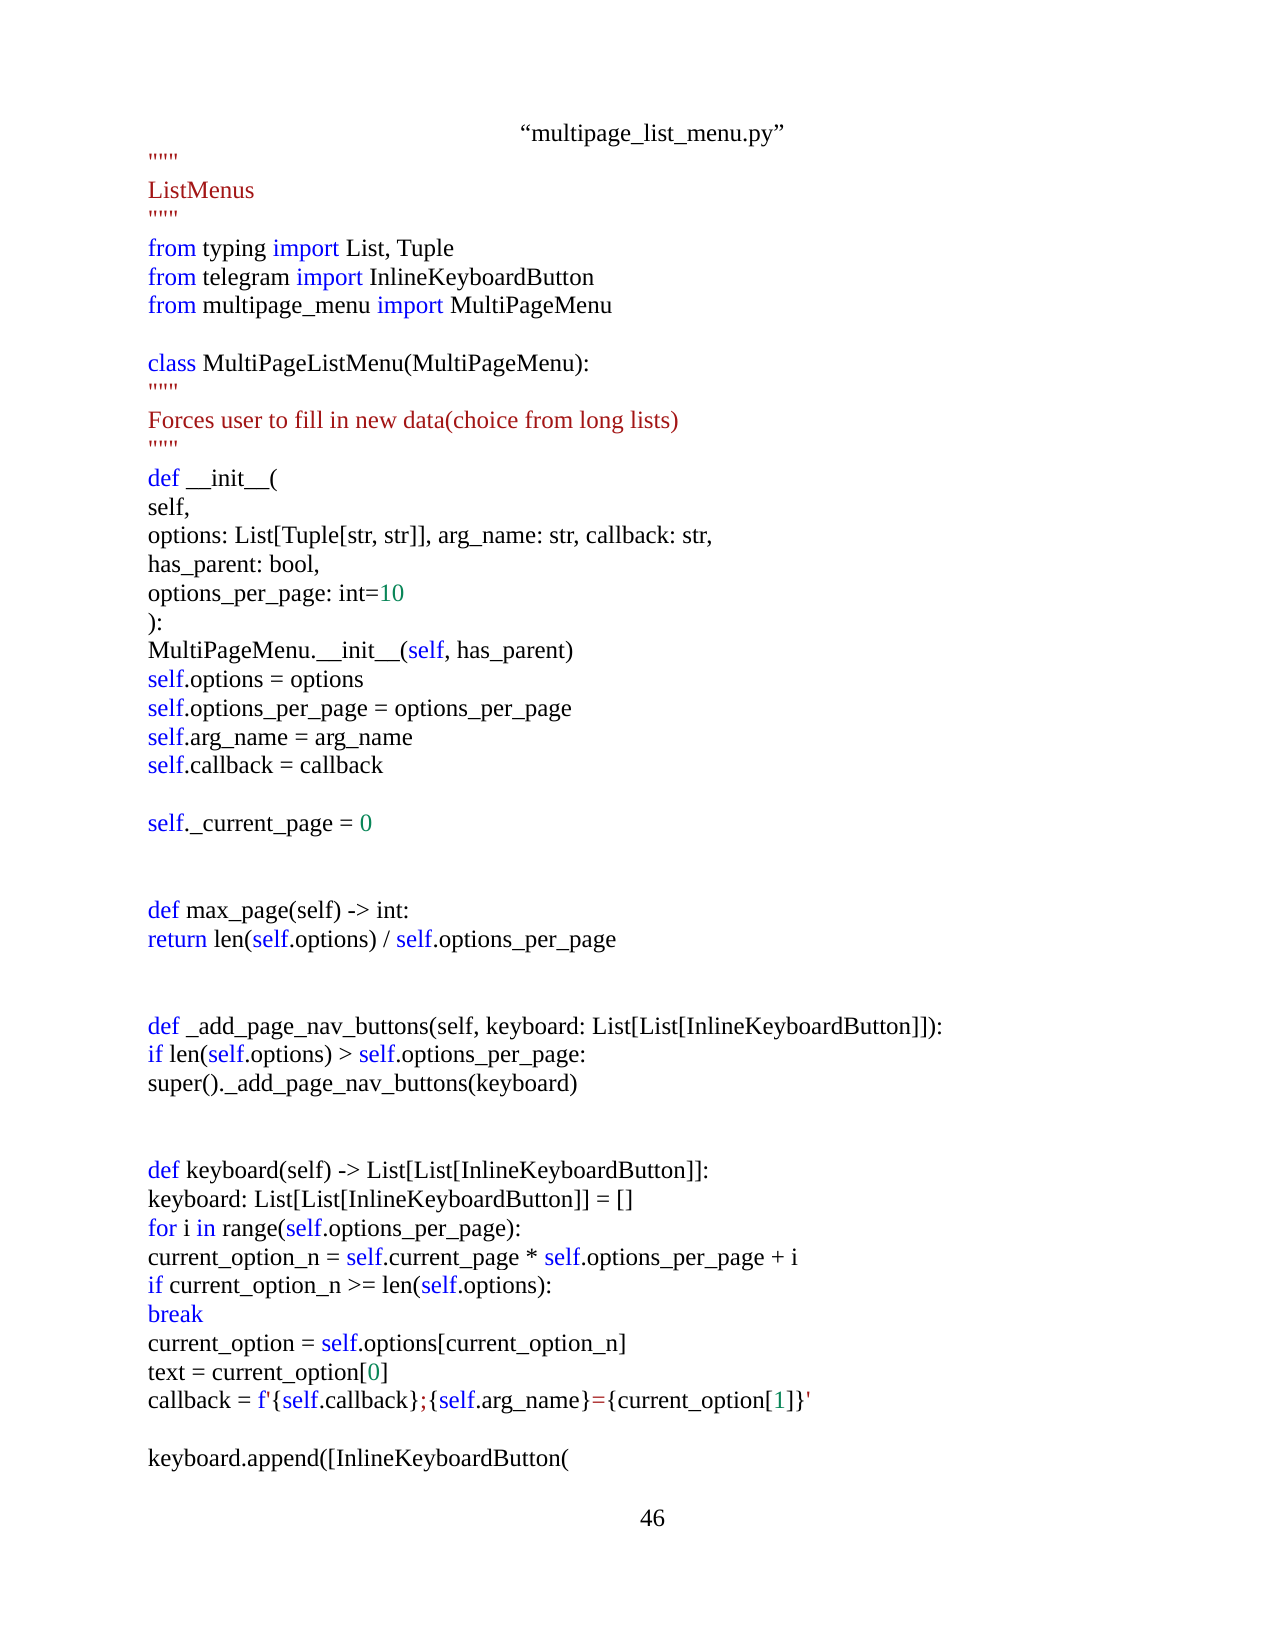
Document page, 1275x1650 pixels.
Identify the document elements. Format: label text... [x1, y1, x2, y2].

text has_parent: bool, [118, 549, 1157, 578]
text self.options = options [118, 664, 1157, 693]
text def keyboard(self) -> List[List[InlineKeyboardButton]]: [118, 1155, 1157, 1184]
text """ [118, 377, 1157, 406]
text keyboard.append([InlineKeyboardButton( [118, 1443, 1157, 1472]
text def __init__( [118, 463, 1157, 492]
text “multipage_list_menu.py” [118, 118, 1157, 147]
text options_per_page: int=10 [118, 578, 1157, 607]
text ): [118, 607, 1157, 636]
text self, [118, 492, 1157, 521]
text from typing import List, Tuple [118, 233, 1157, 262]
text if current_option_n >= len(self.options): [118, 1270, 1157, 1299]
text """ [118, 204, 1157, 233]
text keyboard: List[List[InlineKeyboardButton]] = [] [118, 1184, 1157, 1213]
text """ [118, 434, 1157, 463]
text self._current_page = 0 [118, 808, 1157, 837]
text for i in range(self.options_per_page): [118, 1213, 1157, 1242]
text self.options_per_page = options_per_page [118, 693, 1157, 722]
text text = current_option[0] [118, 1357, 1157, 1385]
text options: List[Tuple[str, str]], arg_name: str, callback: str, [118, 521, 1157, 549]
text Forces user to fill in new data(choice from long lists) [118, 406, 1157, 434]
text from telegram import InlineKeyboardButton [118, 262, 1157, 291]
text ListMenus [118, 176, 1157, 204]
text current_option_n = self.current_page * self.options_per_page + i [118, 1242, 1157, 1270]
text current_option = self.options[current_option_n] [118, 1328, 1157, 1357]
text from multipage_menu import MultiPageMenu [118, 291, 1157, 319]
text """ [118, 147, 1157, 176]
text self.callback = callback [118, 751, 1157, 779]
text super()._add_page_nav_buttons(keyboard) [118, 1068, 1157, 1097]
text class MultiPageListMenu(MultiPageMenu): [118, 348, 1157, 377]
text def _add_page_nav_buttons(self, keyboard: List[List[InlineKeyboardButton]]): [118, 1011, 1157, 1039]
text self.arg_name = arg_name [118, 722, 1157, 751]
text MultiPageMenu.__init__(self, has_parent) [118, 636, 1157, 664]
text def max_page(self) -> int: [118, 895, 1157, 924]
text if len(self.options) > self.options_per_page: [118, 1039, 1157, 1068]
text callback = f'{self.callback};{self.arg_name}={current_option[1]}' [118, 1385, 1157, 1414]
text return len(self.options) / self.options_per_page [118, 924, 1157, 953]
text break [118, 1299, 1157, 1328]
